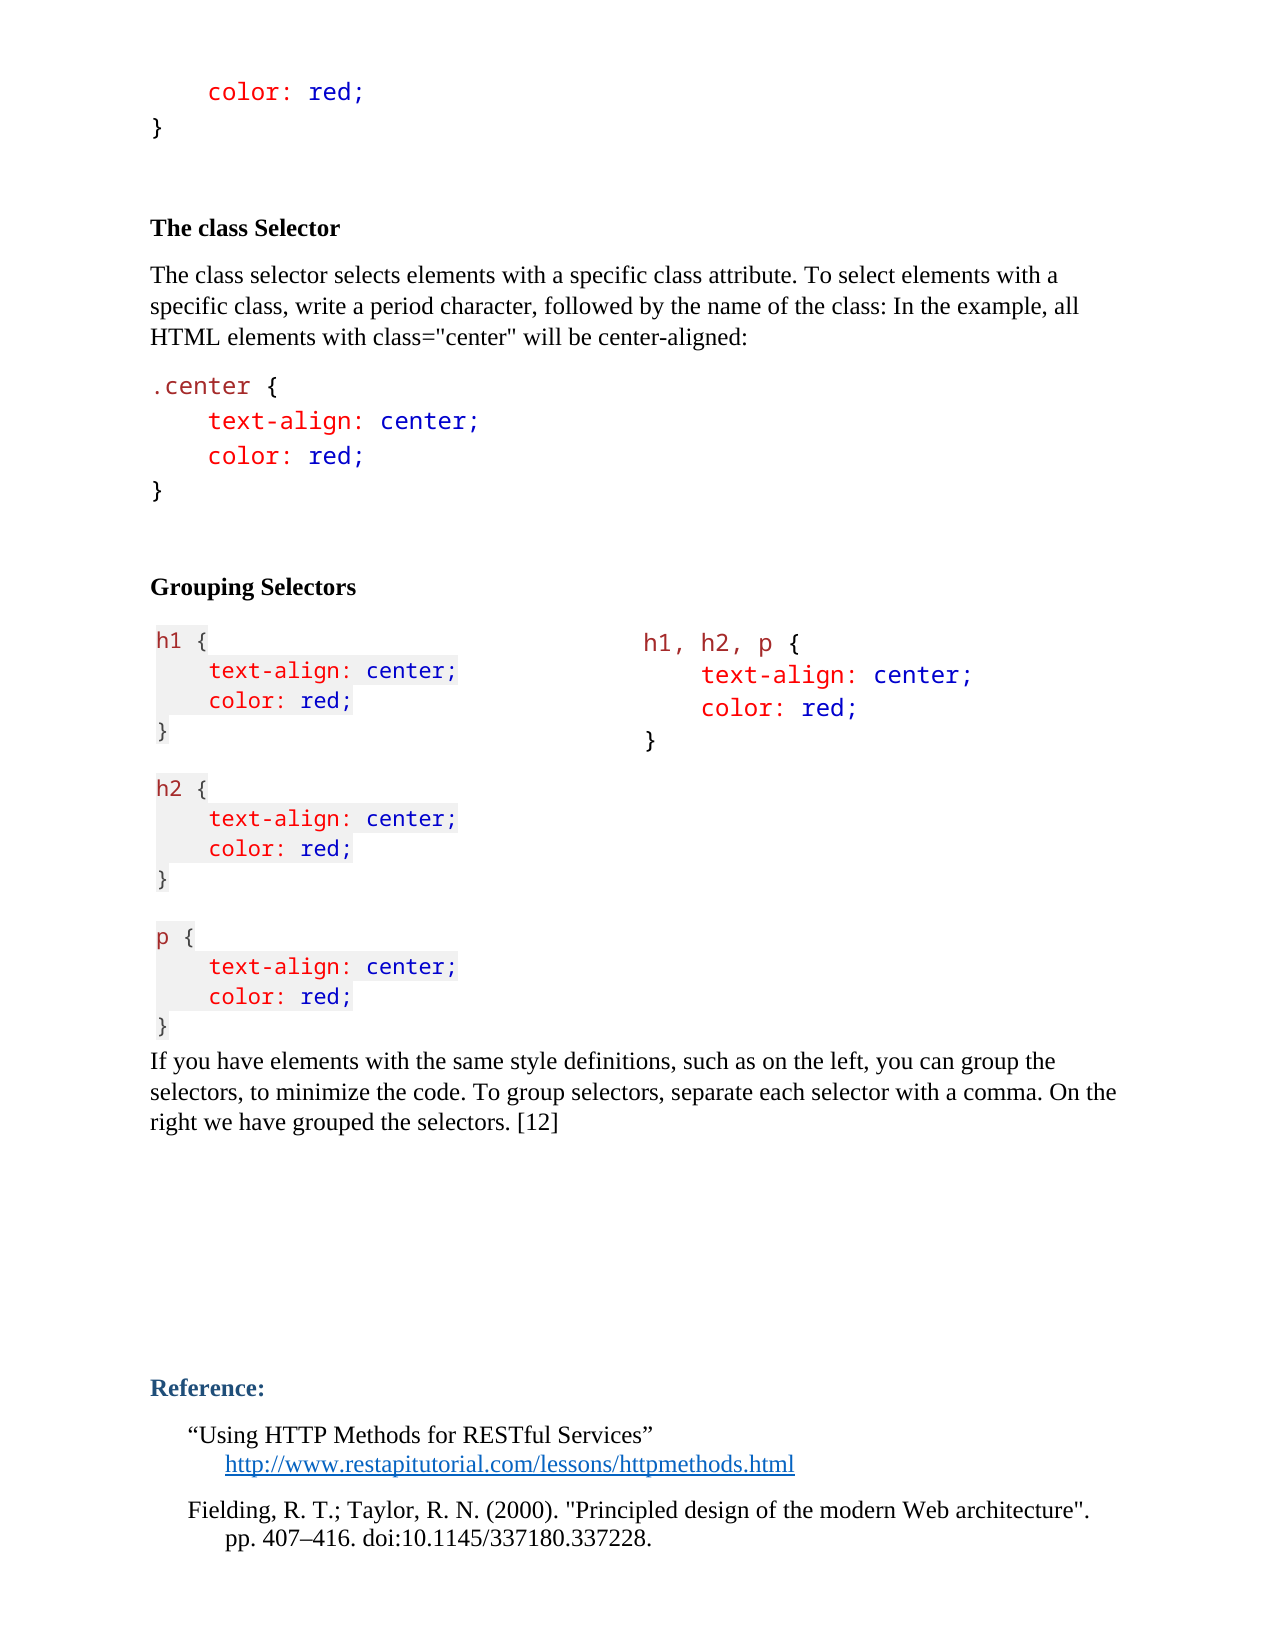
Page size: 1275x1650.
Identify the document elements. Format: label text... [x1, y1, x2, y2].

text Grouping Selectors [150, 572, 1125, 601]
text The class selector selects elements with a specific class attribute. To select elements with a specific class, write a period character, followed by the name of the class: In the example, all HTML elements with class="center" will be center-aligned: [150, 260, 1125, 350]
table_header h1 { text-align: center; color: red; } h2 { text-align: center; color: red; } p { text-align: center; color: red; } [150, 620, 637, 1046]
text If you have elements with the same style definitions, such as on the left, you can group the selectors, to minimize the code. To group selectors, separate each selector with a comma. On the right we have grouped the selectors. [12] [150, 1046, 1125, 1136]
text color: red; } [150, 75, 1125, 142]
text Reference: [150, 1373, 1125, 1402]
text The class Selector [150, 213, 1125, 241]
text .center { text-align: center; color: red; } [150, 369, 1125, 506]
text Fielding, R. T.; Taylor, R. N. (2000). "Principled design of the modern Web architecture". pp. 407–416. doi:10.1145/337180.337228. [187, 1495, 1125, 1552]
table_header h1, h2, p { text-align: center; color: red; } [638, 620, 1125, 1046]
text “Using HTTP Methods for RESTful Services” http://www.restapitutorial.com/lessons/httpmethods.html [187, 1421, 1125, 1478]
